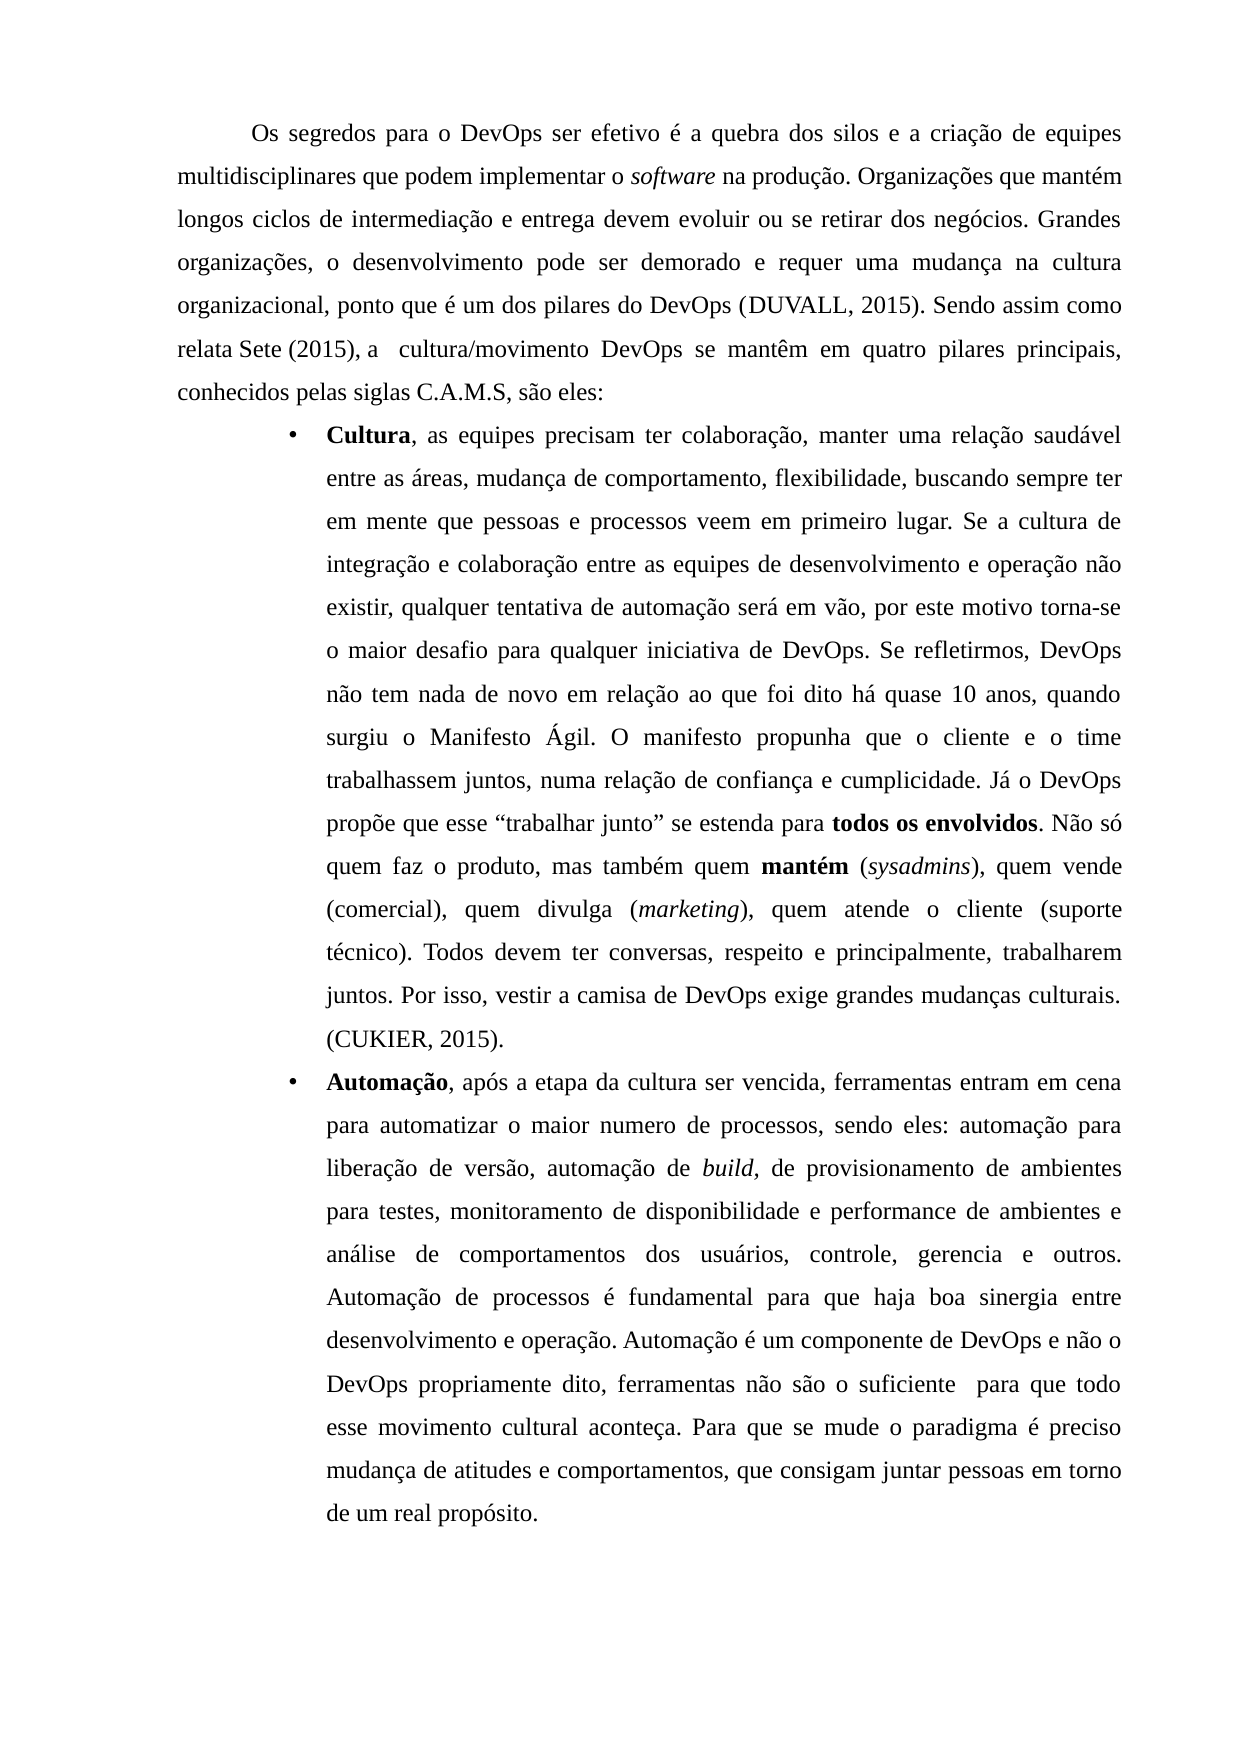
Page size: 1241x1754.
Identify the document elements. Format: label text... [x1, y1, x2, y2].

list Automação, após a etapa da cultura ser vencida, ferramentas entram em cena para automatizar o maior numero de processos, sendo eles: automação para liberação de versão, automação de build, de provisionamento de ambientes para testes, monitoramento de disponibilidade e performance de ambientes e análise de comportamentos dos usuários, controle, gerencia e outros. Automação de processos é fundamental para que haja boa sinergia entre desenvolvimento e operação. Automação é um componente de DevOps e não o DevOps propriamente dito, ferramentas não são o suficiente para que todo esse movimento cultural aconteça. Para que se mude o paradigma é preciso mudança de atitudes e comportamentos, que consigam juntar pessoas em torno de um real propósito. [288, 1067, 1122, 1527]
text Os segredos para o DevOps ser efetivo é a quebra dos silos e a criação de equipes multidisciplinares que podem implementar o software na produção. Organizações que mantém longos ciclos de intermediação e entrega devem evoluir ou se retirar dos negócios. Grandes organizações, o desenvolvimento pode ser demorado e requer uma mudança na cultura organizacional, ponto que é um dos pilares do DevOps (DUVALL, 2015). Sendo assim como relata Sete (2015), a cultura/movimento DevOps se mantêm em quatro pilares principais, conhecidos pelas siglas C.A.M.S, são eles: [177, 118, 1122, 406]
list Cultura, as equipes precisam ter colaboração, manter uma relação saudável entre as áreas, mudança de comportamento, flexibilidade, buscando sempre ter em mente que pessoas e processos veem em primeiro lugar. Se a cultura de integração e colaboração entre as equipes de desenvolvimento e operação não existir, qualquer tentativa de automação será em vão, por este motivo torna-se o maior desafio para qualquer iniciativa de DevOps. Se refletirmos, DevOps não tem nada de novo em relação ao que foi dito há quase 10 anos, quando surgiu o Manifesto Ágil. O manifesto propunha que o cliente e o time trabalhassem juntos, numa relação de confiança e cumplicidade. Já o DevOps propõe que esse “trabalhar junto” se estenda para todos os envolvidos. Não só quem faz o produto, mas também quem mantém (sysadmins), quem vende (comercial), quem divulga (marketing), quem atende o cliente (suporte técnico). Todos devem ter conversas, respeito e principalmente, trabalharem juntos. Por isso, vestir a camisa de DevOps exige grandes mudanças culturais. (CUKIER, 2015). [288, 420, 1122, 1052]
